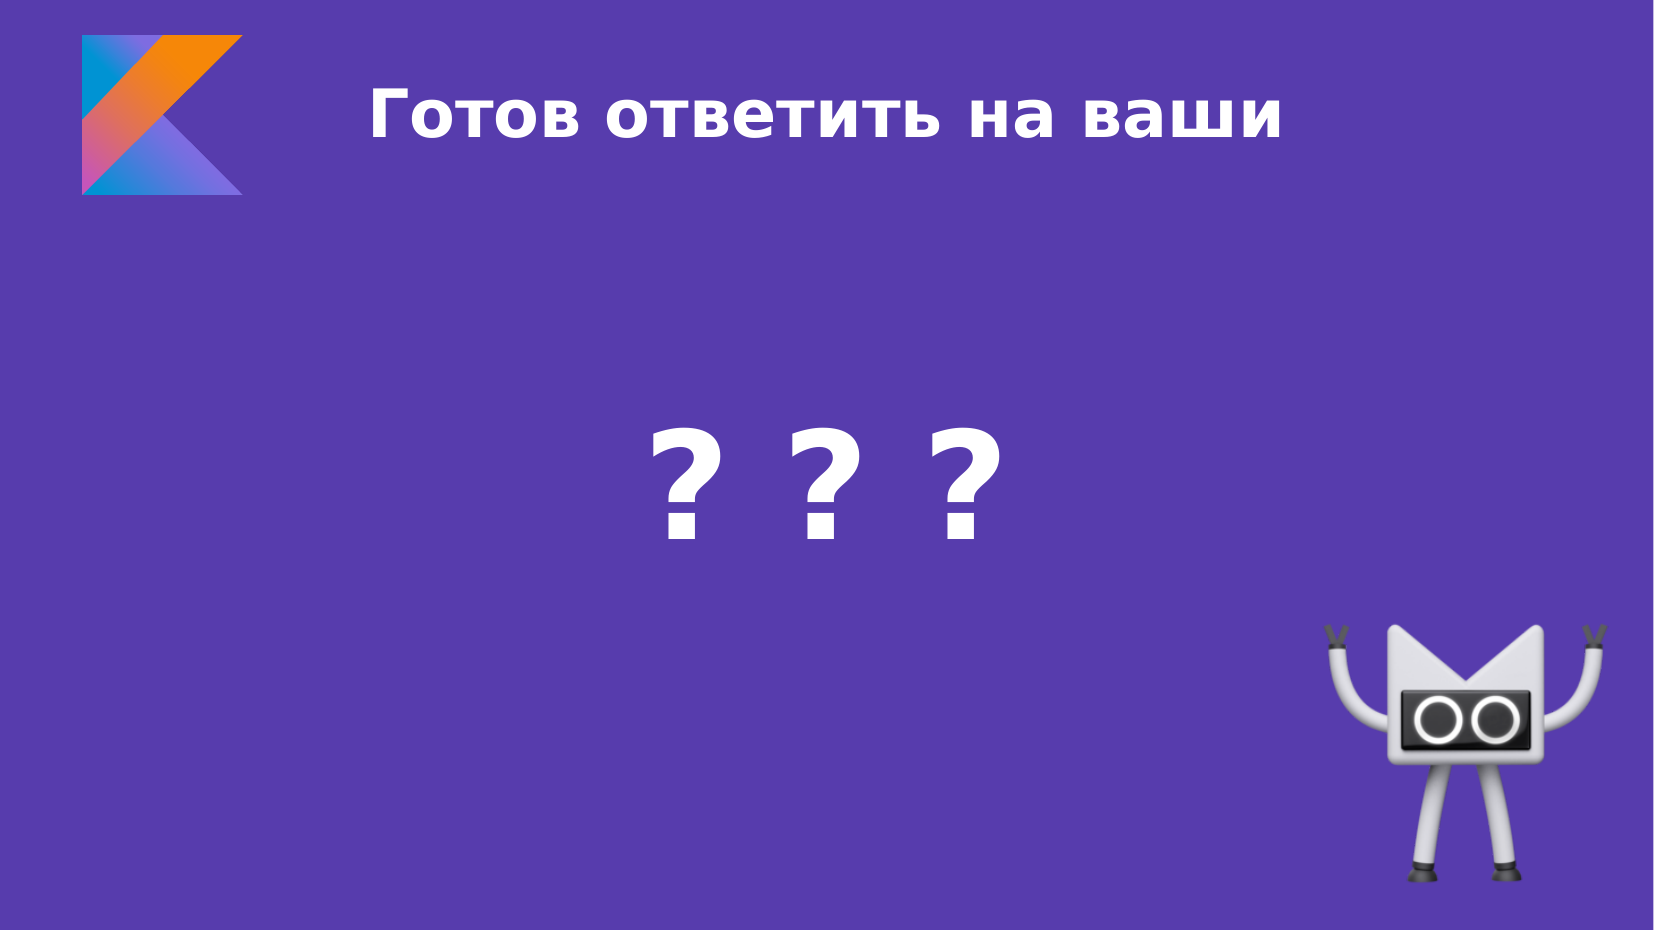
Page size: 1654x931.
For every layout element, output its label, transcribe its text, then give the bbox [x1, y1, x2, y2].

title Готов ответить на ваши [243, 37, 1571, 193]
picture [82, 35, 243, 195]
picture [1316, 617, 1613, 888]
subtitle ? ? ? [82, 217, 1571, 757]
